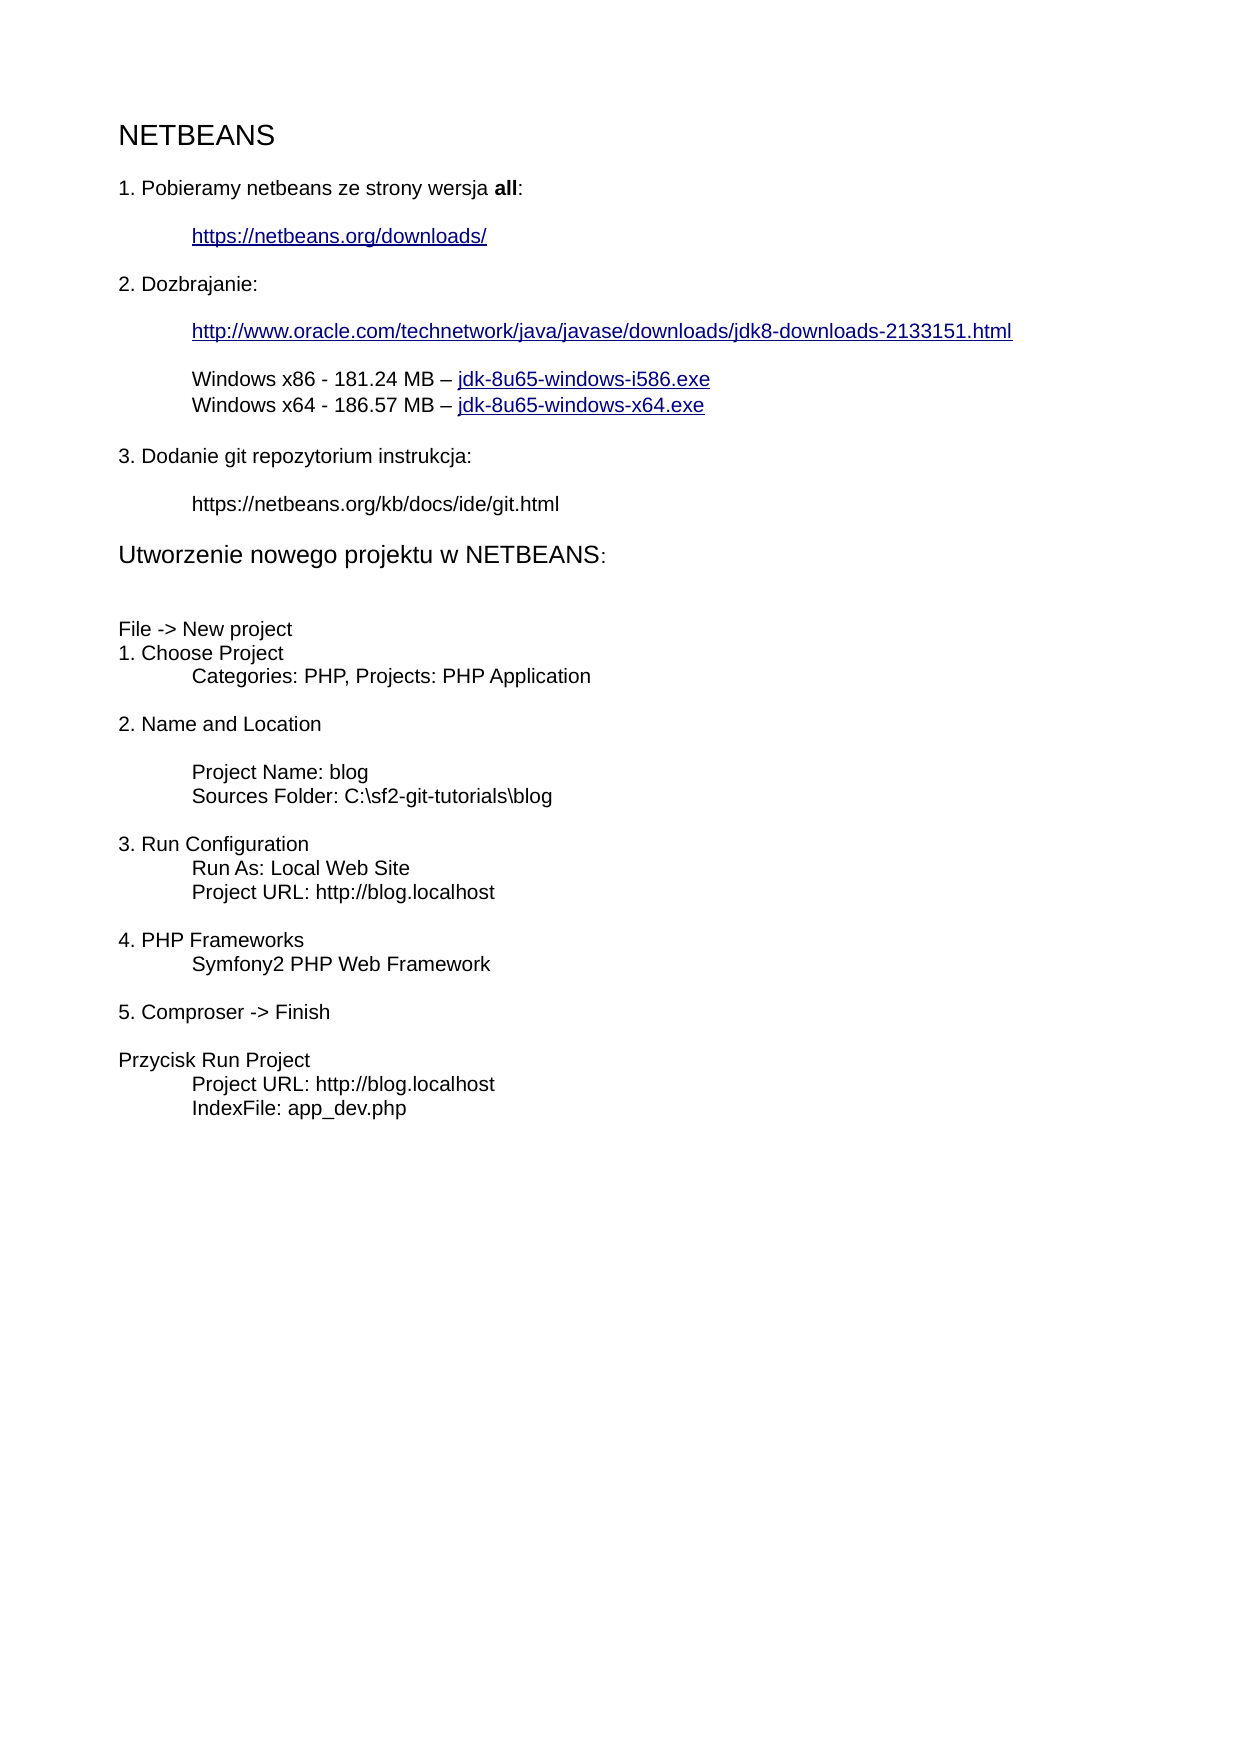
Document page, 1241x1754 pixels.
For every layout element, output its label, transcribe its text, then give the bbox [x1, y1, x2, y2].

text Windows x86 - 181.24 MB – jdk-8u65-windows-i586.exe [118, 367, 1122, 391]
text 3. Dodanie git repozytorium instrukcja: [118, 444, 1122, 468]
text Przycisk Run Project [118, 1048, 1122, 1072]
text NETBEANS [118, 118, 1122, 152]
text Sources Folder: C:\sf2-git-tutorials\blog [118, 784, 1122, 808]
text Symfony2 PHP Web Framework [118, 952, 1122, 976]
text 4. PHP Frameworks [118, 928, 1122, 952]
text http://www.oracle.com/technetwork/java/javase/downloads/jdk8-downloads-2133151.html [118, 319, 1122, 343]
text 2. Dozbrajanie: [118, 271, 1122, 295]
text Run As: Local Web Site [118, 856, 1122, 880]
text Windows x64 - 186.57 MB – jdk-8u65-windows-x64.exe [118, 393, 1122, 417]
text Categories: PHP, Projects: PHP Application [118, 664, 1122, 688]
text 2. Name and Location [118, 712, 1122, 736]
text 5. Comproser -> Finish [118, 1000, 1122, 1024]
text https://netbeans.org/downloads/ [118, 223, 1122, 247]
text Project Name: blog [118, 760, 1122, 784]
text https://netbeans.org/kb/docs/ide/git.html [118, 492, 1122, 516]
text Project URL: http://blog.localhost [118, 880, 1122, 904]
text Utworzenie nowego projektu w NETBEANS: [118, 540, 1122, 568]
text IndexFile: app_dev.php [118, 1096, 1122, 1119]
text File -> New project [118, 616, 1122, 640]
text Project URL: http://blog.localhost [118, 1072, 1122, 1096]
text 1. Choose Project [118, 640, 1122, 664]
text 1. Pobieramy netbeans ze strony wersja all: [118, 176, 1122, 199]
text 3. Run Configuration [118, 832, 1122, 856]
